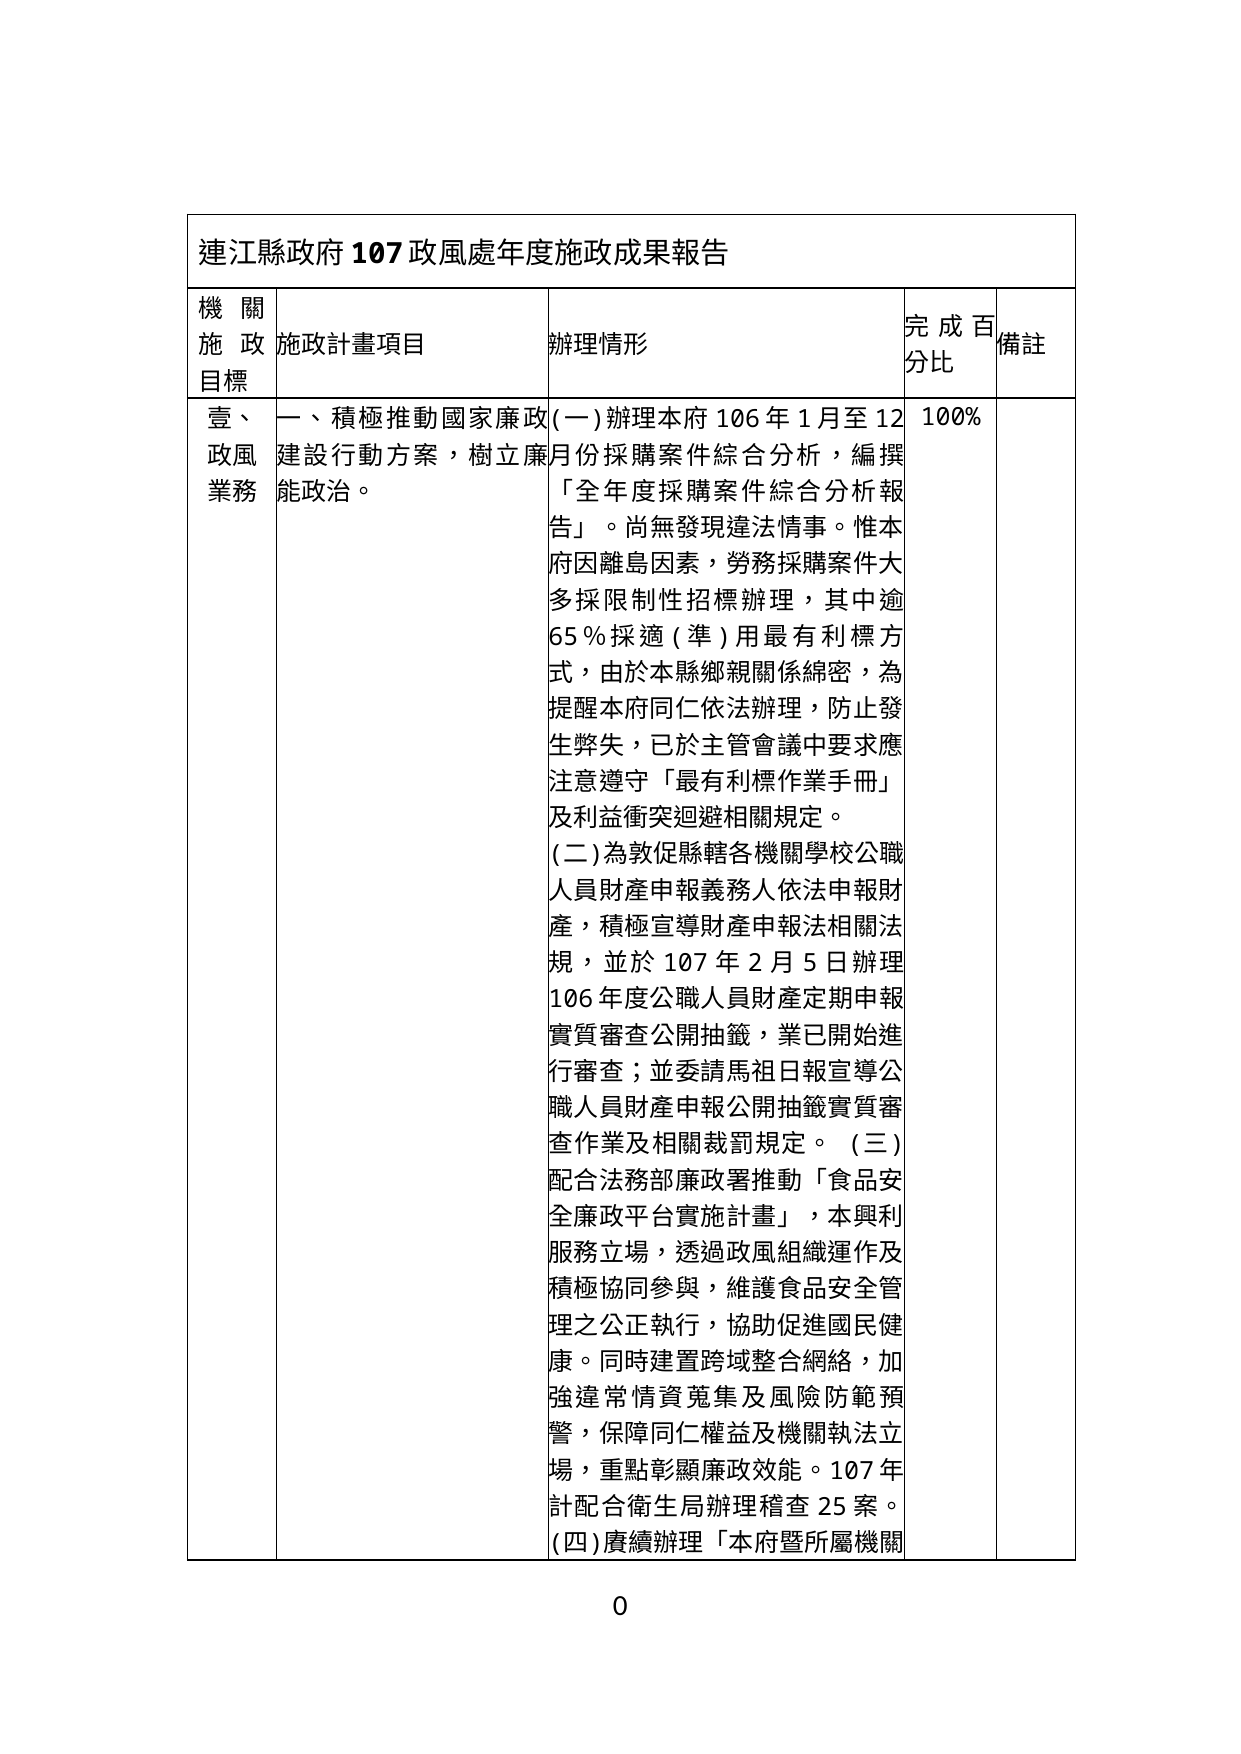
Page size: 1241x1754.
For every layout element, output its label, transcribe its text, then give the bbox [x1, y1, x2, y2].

table_cell 施政計畫項目 [277, 289, 548, 397]
table_cell 100% [905, 399, 996, 1559]
table_cell 機關施政目標 [188, 289, 276, 397]
table_cell 辦理情形 [549, 289, 904, 397]
table_cell (一)辦理本府106年1月至12月份採購案件綜合分析，編撰「全年度採購案件綜合分析報告」。尚無發現違法情事。惟本府因離島因素，勞務採購案件大多採限制性招標辦理，其中逾65％採適(準)用最有利標方式，由於本縣鄉親關係綿密，為提醒本府同仁依法辦理，防止發生弊失，已於主管會議中要求應注意遵守「最有利標作業手冊」及利益衝突迴避相關規定。 (二)為敦促縣轄各機關學校公職人員財產申報義務人依法申報財產，積極宣導財產申報法相關法規，並於107年2月5日辦理106年度公職人員財產定期申報實質審查公開抽籤，業已開始進行審查；並委請馬祖日報宣導公職人員財產申報公開抽籤實質審查作業及相關裁罰規定。 (三)配合法務部廉政署推動「食品安全廉政平台實施計畫」，本興利服務立場，透過政風組織運作及積極協同參與，維護食品安全管理之公正執行，協助促進國民健康。同時建置跨域整合網絡，加強違常情資蒐集及風險防範預警，保障同仁權益及機關執法立場，重點彰顯廉政效能。107年計配合衛生局辦理稽查25案。 (四)賡續辦理「本府暨所屬機關 [549, 399, 904, 1559]
table_cell 壹、政風業務 [188, 399, 276, 1559]
table_cell 一、積極推動國家廉政建設行動方案，樹立廉能政治。 [277, 399, 548, 1559]
table_cell 備註 [997, 289, 1075, 397]
table_cell [997, 399, 1075, 1559]
table_header 連江縣政府107政風處年度施政成果報告 [188, 215, 1075, 287]
table_cell 完成百分比 [905, 289, 996, 397]
